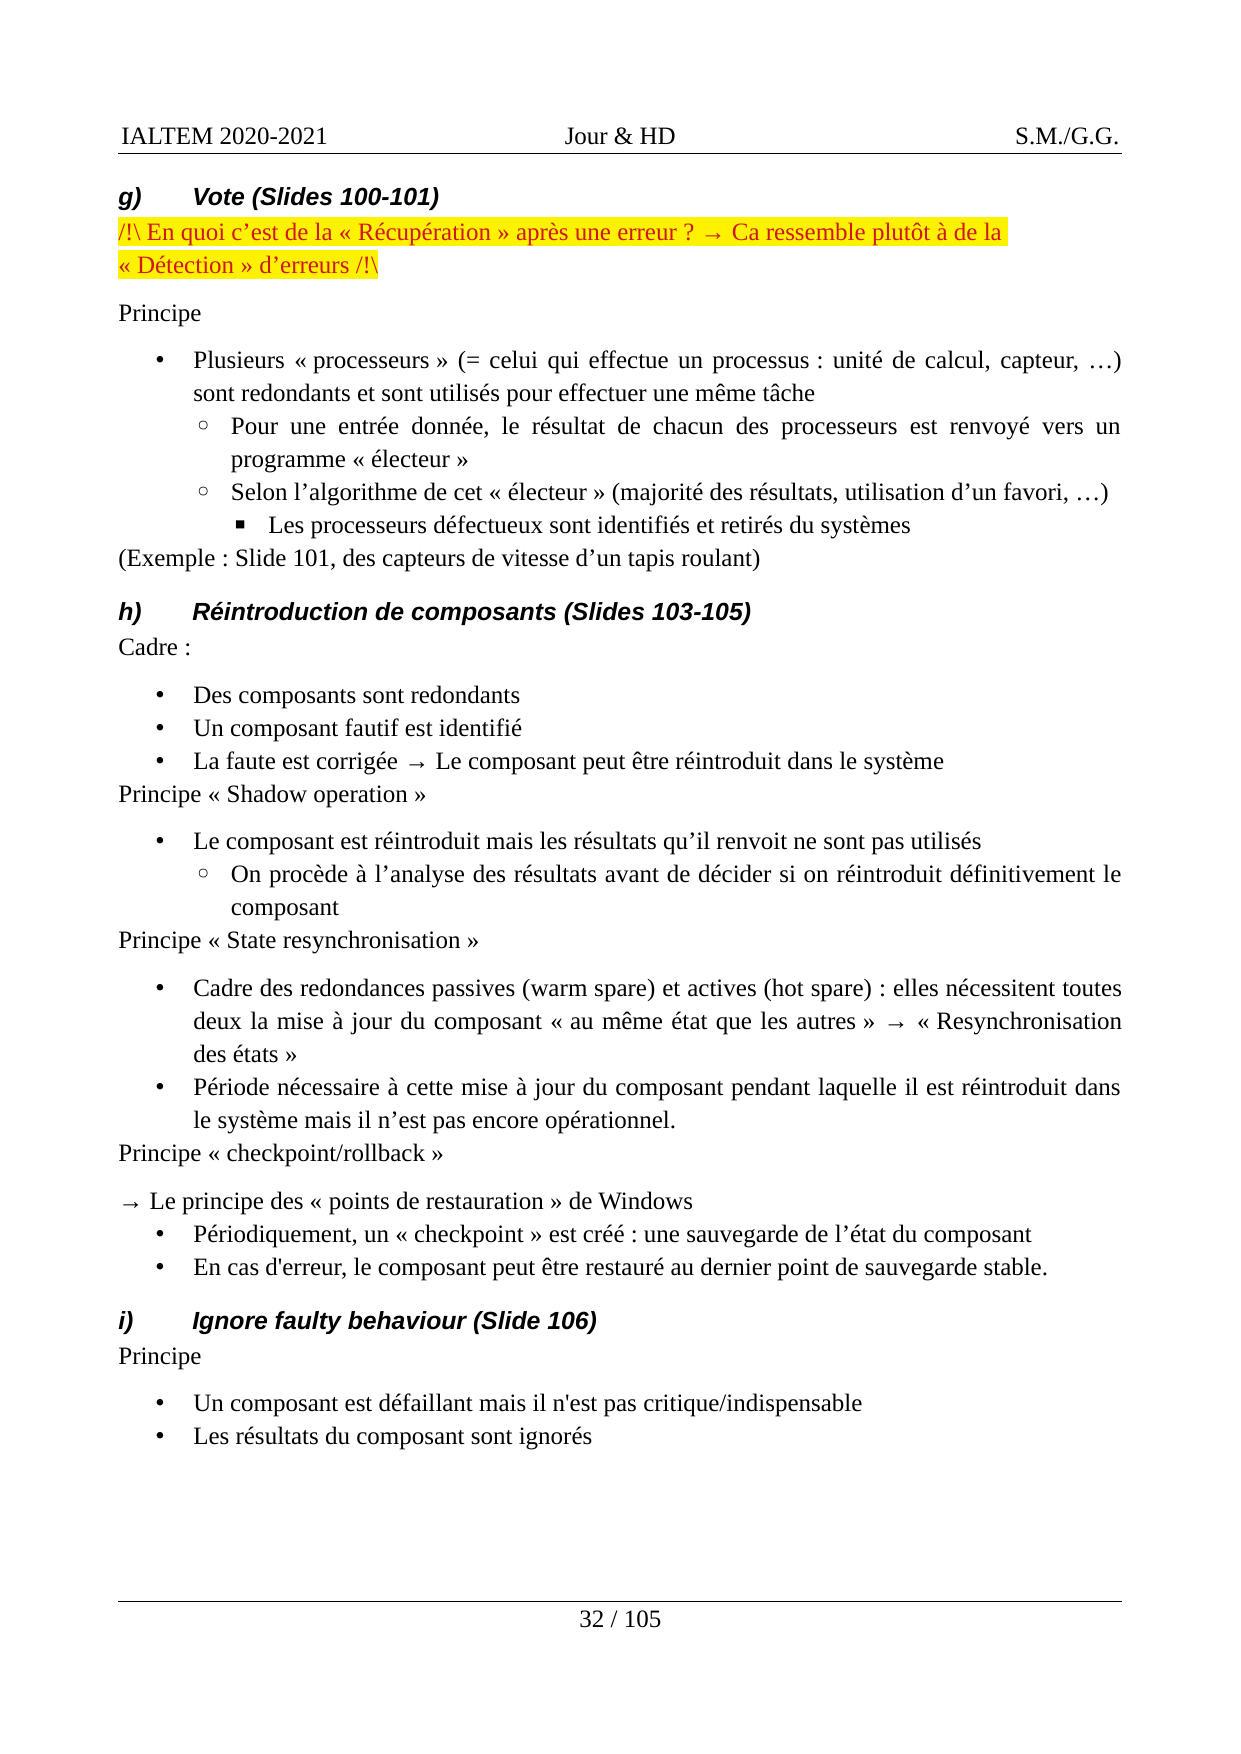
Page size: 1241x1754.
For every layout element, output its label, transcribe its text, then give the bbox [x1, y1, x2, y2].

text Principe « checkpoint/rollback » [118, 1138, 1122, 1167]
list La faute est corrigée → Le composant peut être réintroduit dans le système [156, 746, 1122, 774]
list Les résultats du composant sont ignorés [156, 1421, 1122, 1450]
text Cadre : [118, 632, 1122, 661]
subtitle Réintroduction de composants (Slides 103-105) [118, 597, 1122, 626]
list Période nécessaire à cette mise à jour du composant pendant laquelle il est réintroduit dans le système mais il n’est pas encore opérationnel. [156, 1072, 1122, 1134]
list Plusieurs « processeurs » (= celui qui effectue un processus : unité de calcul, capteur, …) sont redondants et sont utilisés pour effectuer une même tâche [156, 345, 1122, 407]
list Un composant fautif est identifié [156, 713, 1122, 741]
list Pour une entrée donnée, le résultat de chacun des processeurs est renvoyé vers un programme « électeur » [193, 411, 1122, 473]
subtitle Vote (Slides 100-101) [118, 182, 1122, 211]
list Le composant est réintroduit mais les résultats qu’il renvoit ne sont pas utilisés [156, 826, 1122, 855]
text Principe [118, 298, 1122, 326]
list On procède à l’analyse des résultats avant de décider si on réintroduit définitivement le composant [193, 859, 1122, 921]
list Cadre des redondances passives (warm spare) et actives (hot spare) : elles nécessitent toutes deux la mise à jour du composant « au même état que les autres » → « Resynchronisation des états » [156, 973, 1122, 1068]
text /!\ En quoi c’est de la « Récupération » après une erreur ? → Ca ressemble plutôt à de la « Détection » d’erreurs /!\ [118, 217, 1122, 279]
list En cas d'erreur, le composant peut être restauré au dernier point de sauvegarde stable. [156, 1252, 1122, 1281]
subtitle Ignore faulty behaviour (Slide 106) [118, 1306, 1122, 1334]
list Les processeurs défectueux sont identifiés et retirés du systèmes [231, 510, 1122, 539]
list Selon l’algorithme de cet « électeur » (majorité des résultats, utilisation d’un favori, …) [193, 477, 1122, 506]
list Un composant est défaillant mais il n'est pas critique/indispensable [156, 1388, 1122, 1417]
list Des composants sont redondants [156, 680, 1122, 708]
text (Exemple : Slide 101, des capteurs de vitesse d’un tapis roulant) [118, 543, 1122, 572]
text Principe « Shadow operation » [118, 779, 1122, 807]
text Principe [118, 1341, 1122, 1369]
list Périodiquement, un « checkpoint » est créé : une sauvegarde de l’état du composant [156, 1219, 1122, 1247]
text → Le principe des « points de restauration » de Windows [118, 1186, 1122, 1214]
text Principe « State resynchronisation » [118, 925, 1122, 954]
